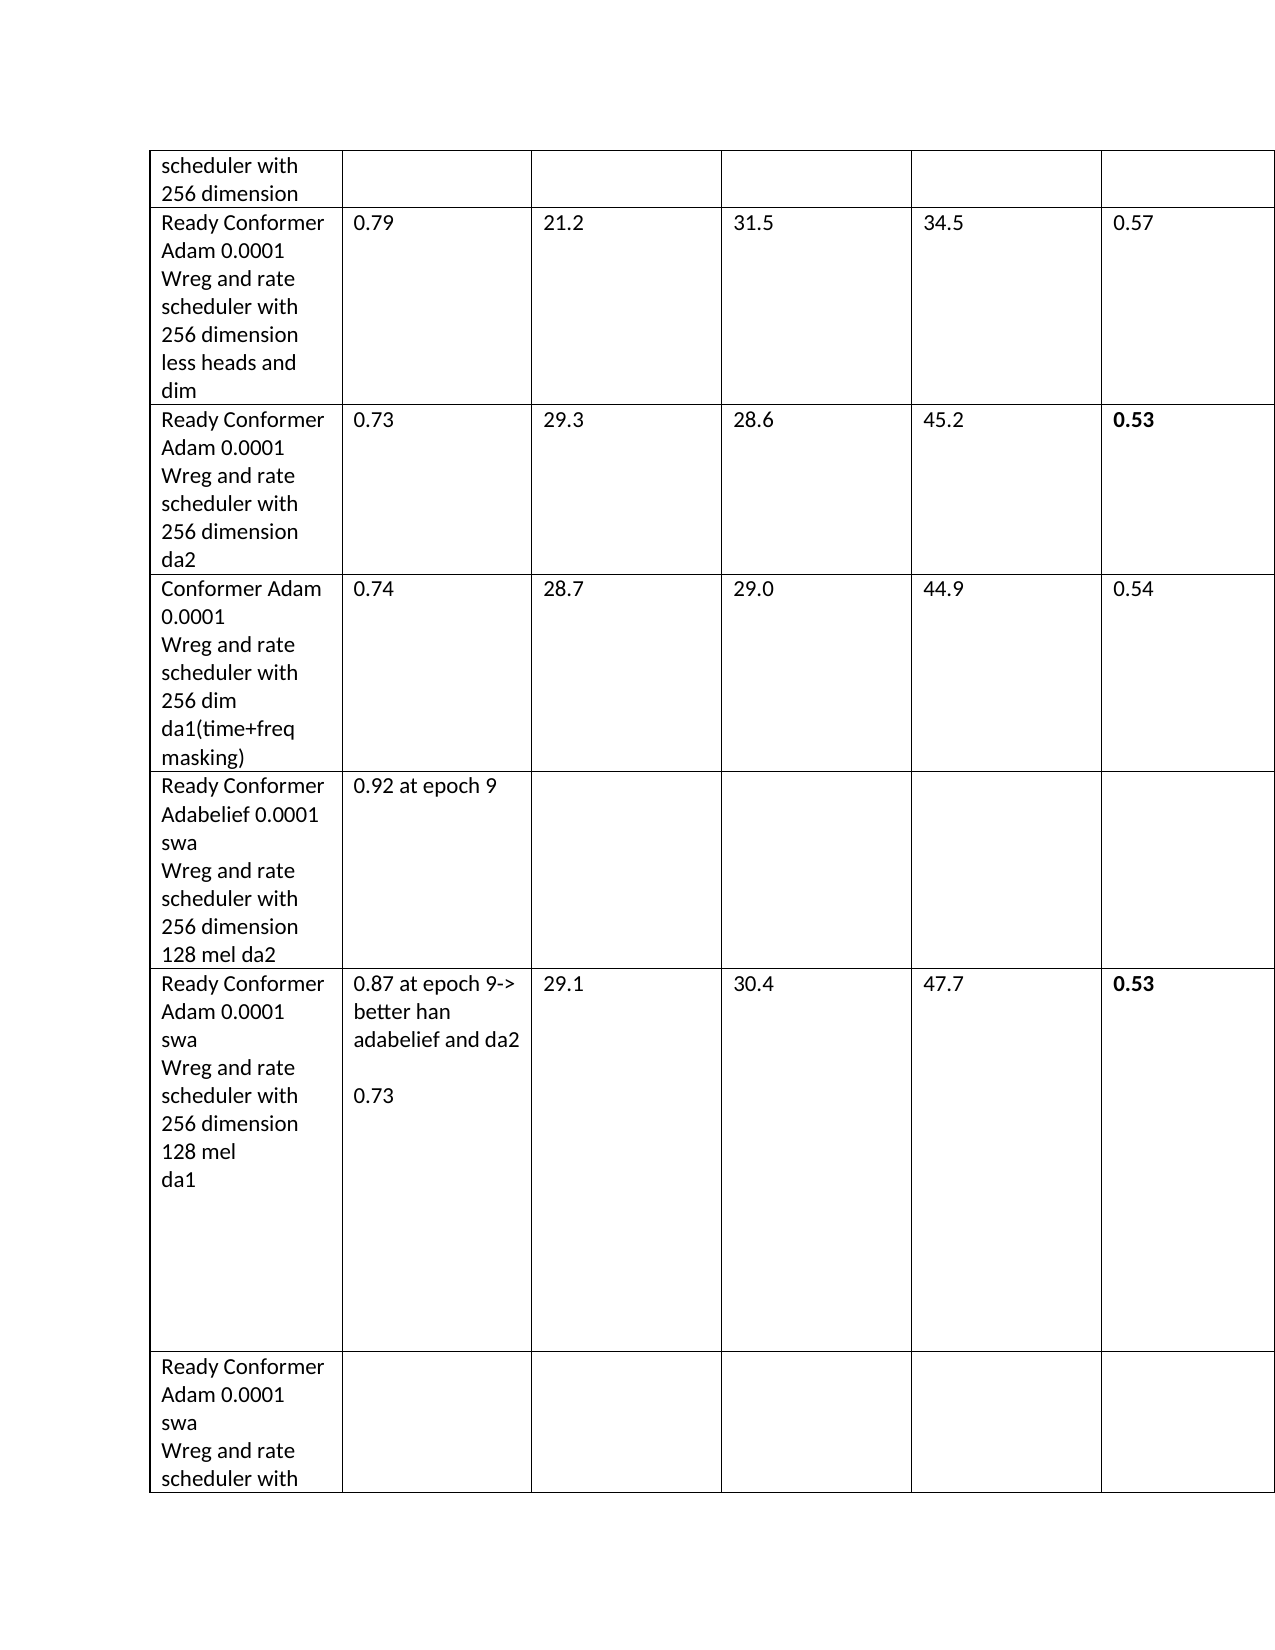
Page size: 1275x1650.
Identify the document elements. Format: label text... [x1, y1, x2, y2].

table_cell 0.73 [343, 405, 531, 573]
table_cell [722, 1352, 911, 1492]
table_cell [912, 1352, 1101, 1492]
table_cell 0.54 [1102, 575, 1274, 771]
table_cell 0.57 [1102, 208, 1274, 404]
table_cell Ready Conformer Adam 0.0001 Wreg and rate scheduler with 256 dimension da2 [151, 405, 342, 573]
table_cell [532, 151, 721, 207]
table_cell 0.79 [343, 208, 531, 404]
table_cell [1102, 151, 1274, 207]
table_cell 45.2 [912, 405, 1101, 573]
table_cell scheduler with 256 dimension [151, 151, 342, 207]
table_cell [1102, 772, 1274, 968]
table_cell Ready Conformer Adam 0.0001 swa Wreg and rate scheduler with [151, 1352, 342, 1492]
table_cell [343, 1352, 531, 1492]
table_cell 0.53 [1102, 405, 1274, 573]
table_cell 0.74 [343, 575, 531, 771]
table_cell Ready Conformer Adam 0.0001 swa Wreg and rate scheduler with 256 dimension 128 mel da1 [151, 969, 342, 1351]
table_cell 29.3 [532, 405, 721, 573]
table_cell 29.1 [532, 969, 721, 1351]
table_cell 28.7 [532, 575, 721, 771]
table_cell 0.53 [1102, 969, 1274, 1351]
table_cell 29.0 [722, 575, 911, 771]
table_cell 44.9 [912, 575, 1101, 771]
table_cell [343, 151, 531, 207]
table_cell 47.7 [912, 969, 1101, 1351]
table_cell Conformer Adam 0.0001 Wreg and rate scheduler with 256 dim da1(time+freq masking) [151, 575, 342, 771]
table_cell [912, 772, 1101, 968]
table_cell 28.6 [722, 405, 911, 573]
table_cell [1102, 1352, 1274, 1492]
table_cell 30.4 [722, 969, 911, 1351]
table_cell [532, 1352, 721, 1492]
table_cell 31.5 [722, 208, 911, 404]
table_cell [722, 772, 911, 968]
table_cell 34.5 [912, 208, 1101, 404]
table_cell Ready Conformer Adabelief 0.0001 swa Wreg and rate scheduler with 256 dimension 128 mel da2 [151, 772, 342, 968]
table_cell [722, 151, 911, 207]
table_cell 21.2 [532, 208, 721, 404]
table_cell Ready Conformer Adam 0.0001 Wreg and rate scheduler with 256 dimension less heads and dim [151, 208, 342, 404]
table_cell 0.92 at epoch 9 [343, 772, 531, 968]
table_cell [532, 772, 721, 968]
table_cell [912, 151, 1101, 207]
table_cell 0.87 at epoch 9-> better han adabelief and da2 0.73 [343, 969, 531, 1351]
